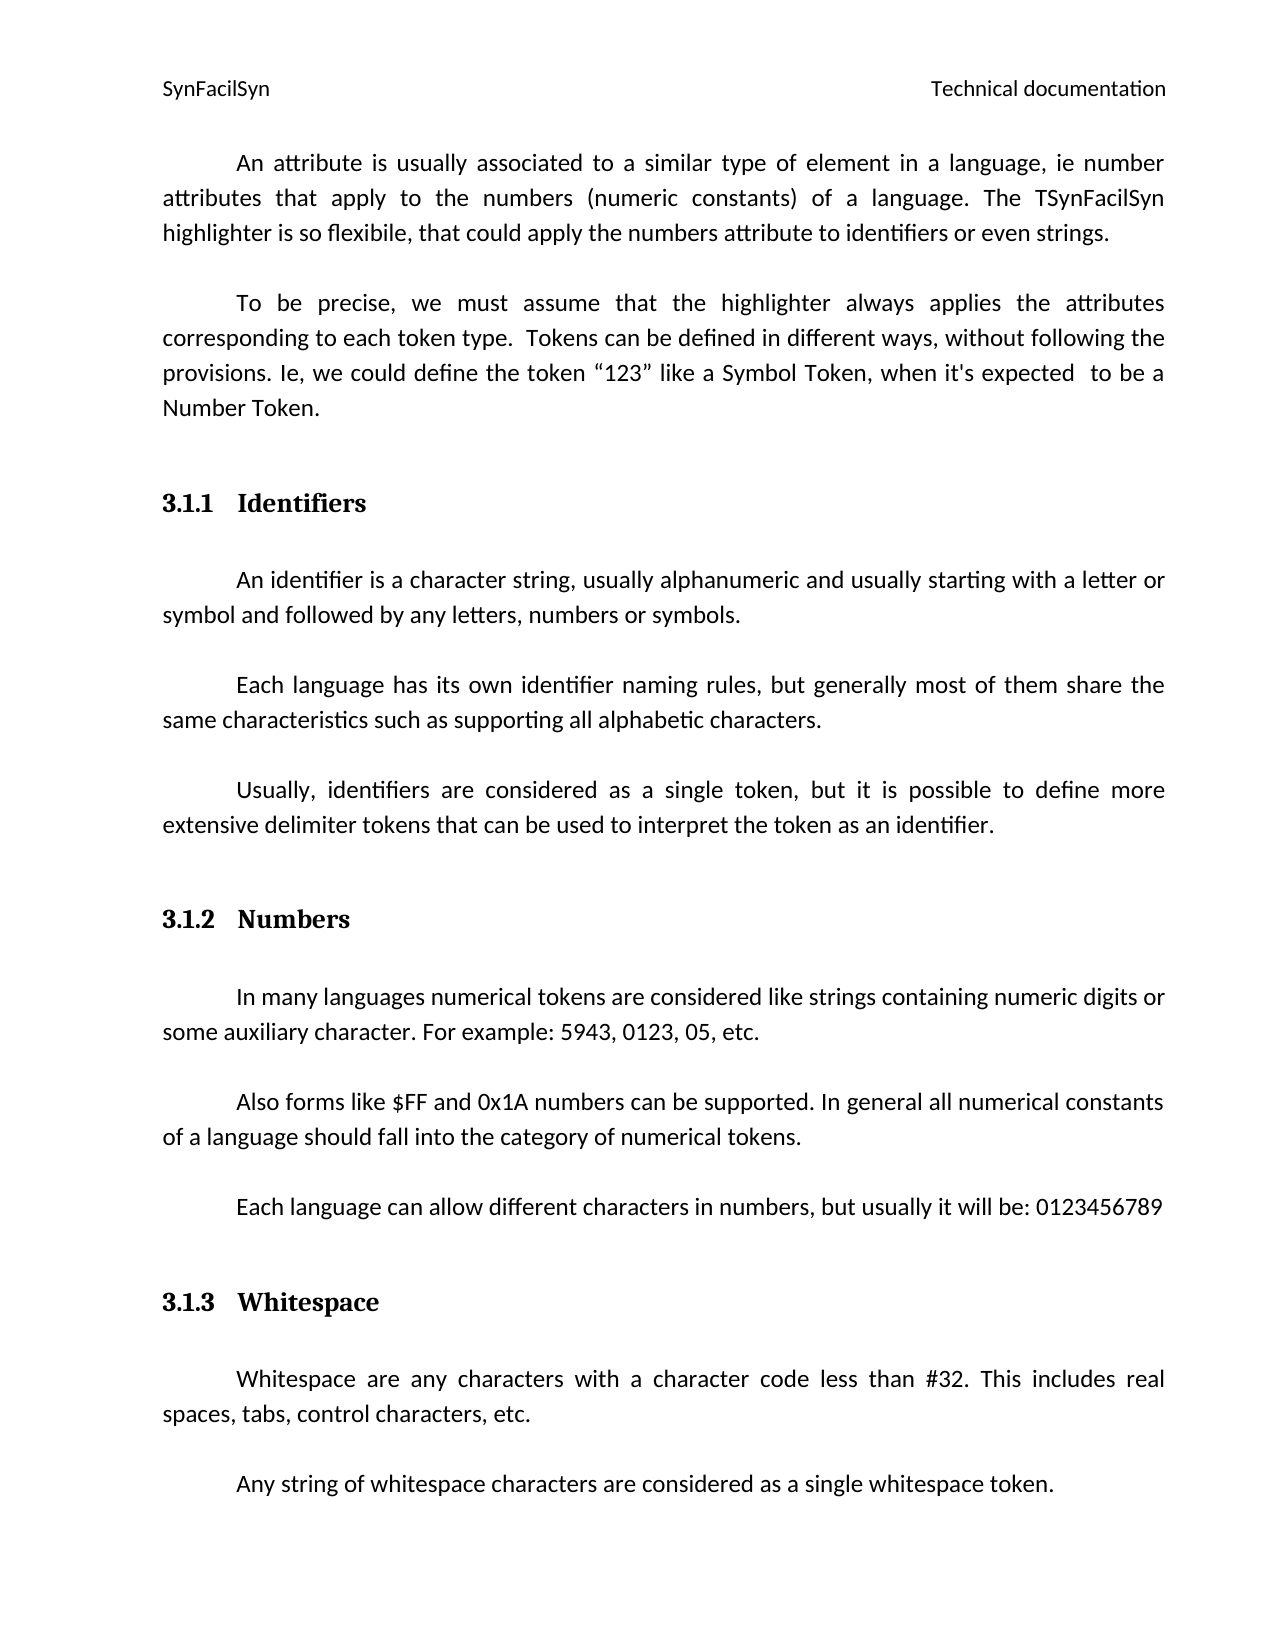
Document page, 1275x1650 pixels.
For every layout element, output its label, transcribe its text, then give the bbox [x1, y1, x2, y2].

text In many languages numerical tokens are considered like strings containing numeric digits or some auxiliary character. For example: 5943, 0123, 05, etc. [162, 982, 1167, 1047]
subtitle Whitespace [162, 1287, 1167, 1318]
text Also forms like $FF and 0x1A numbers can be supported. In general all numerical constants of a language should fall into the category of numerical tokens. [162, 1087, 1167, 1152]
subtitle Numbers [162, 904, 1167, 936]
text Any string of whitespace characters are considered as a single whitespace token. [162, 1468, 1167, 1499]
text To be precise, we must assume that the highlighter always applies the attributes corresponding to each token type. Tokens can be defined in different ways, without following the provisions. Ie, we could define the token “123” like a Symbol Token, when it's expected to be a Number Token. [162, 288, 1167, 423]
text An identifier is a character string, usually alphanumeric and usually starting with a letter or symbol and followed by any letters, numbers or symbols. [162, 564, 1167, 630]
text Each language has its own identifier naming rules, but generally most of them share the same characteristics such as supporting all alphabetic characters. [162, 669, 1167, 735]
text An attribute is usually associated to a similar type of element in a language, ie number attributes that apply to the numbers (numeric constants) of a language. The TSynFacilSyn highlighter is so flexibile, that could apply the numbers attribute to identifiers or even strings. [162, 148, 1167, 248]
text Each language can allow different characters in numbers, but usually it will be: 0123456789 [162, 1192, 1167, 1222]
text Usually, identifiers are considered as a single token, but it is possible to define more extensive delimiter tokens that can be used to interpret the token as an identifier. [162, 774, 1167, 840]
text Whitespace are any characters with a character code less than #32. This includes real spaces, tabs, control characters, etc. [162, 1363, 1167, 1429]
subtitle Identifiers [162, 488, 1167, 519]
